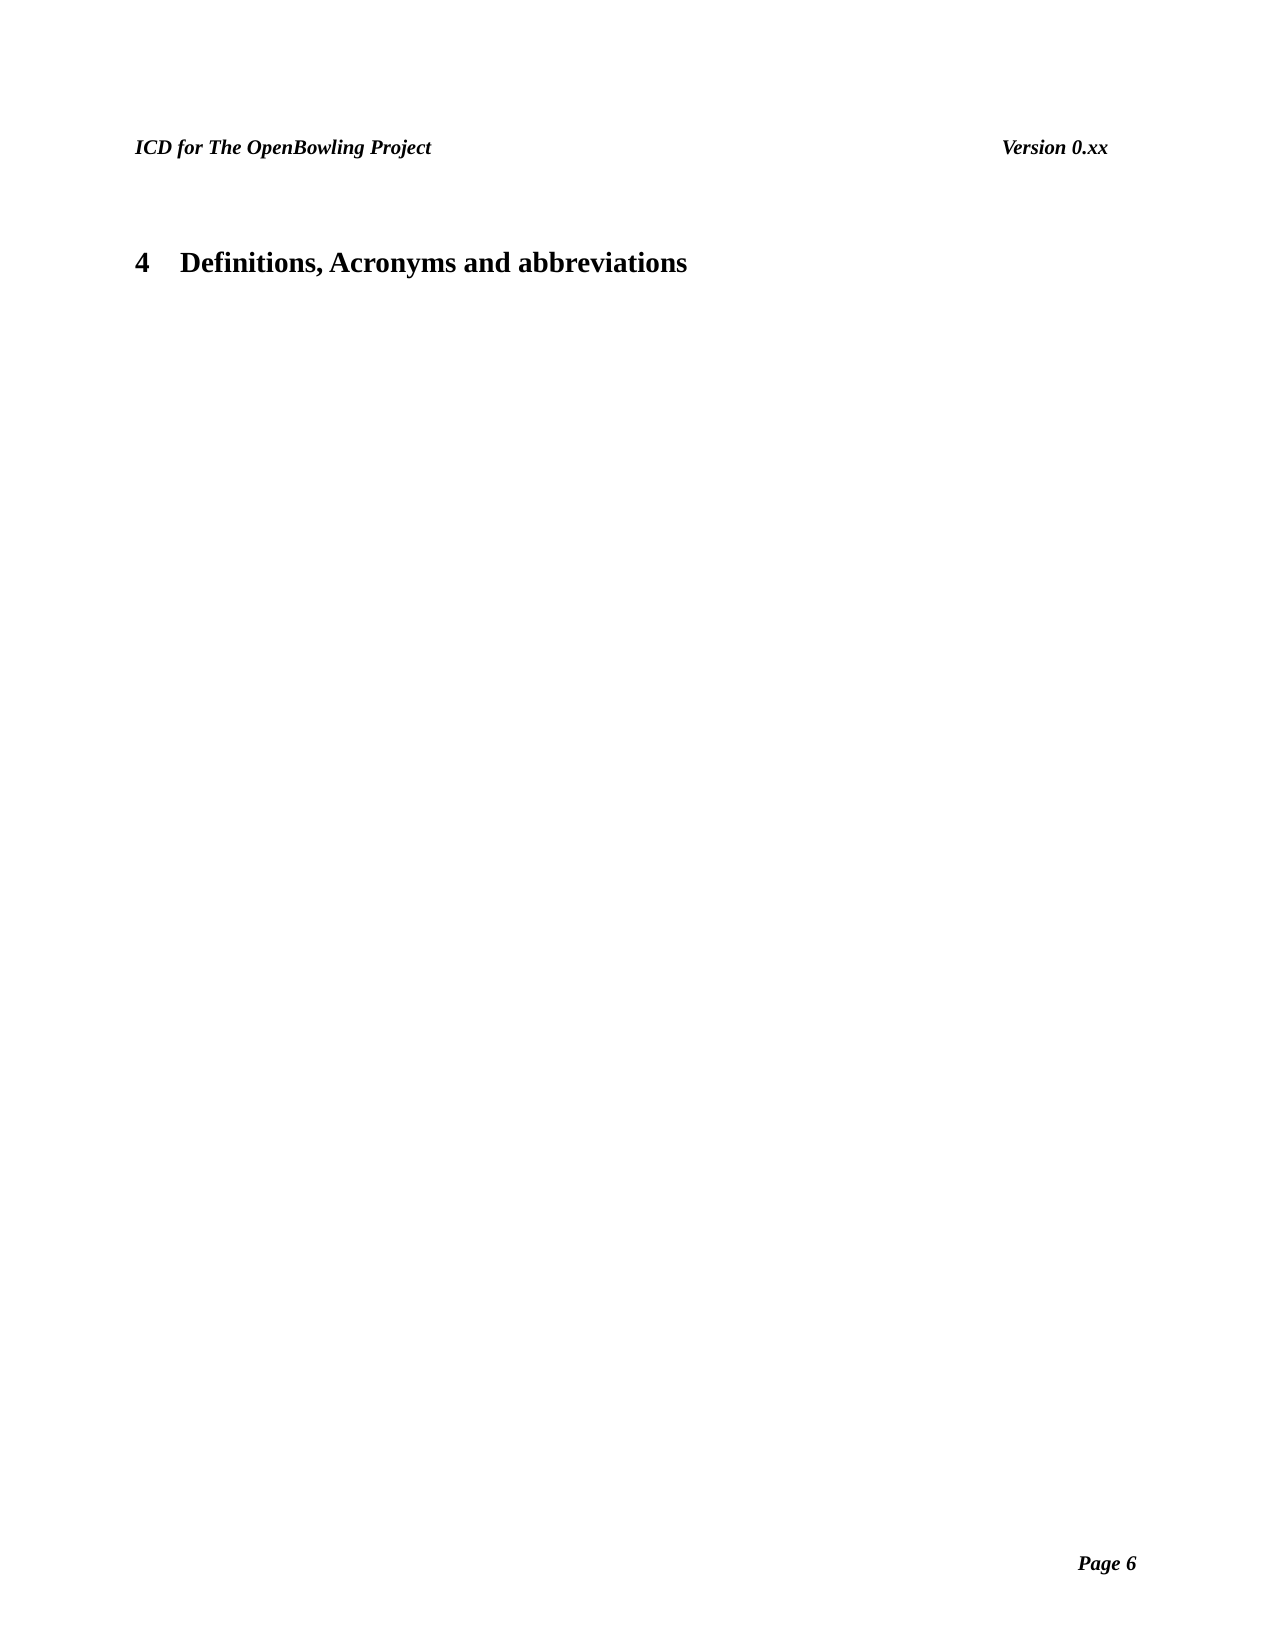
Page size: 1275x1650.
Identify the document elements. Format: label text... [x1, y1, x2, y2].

subtitle Definitions, Acronyms and abbreviations [135, 245, 1140, 278]
